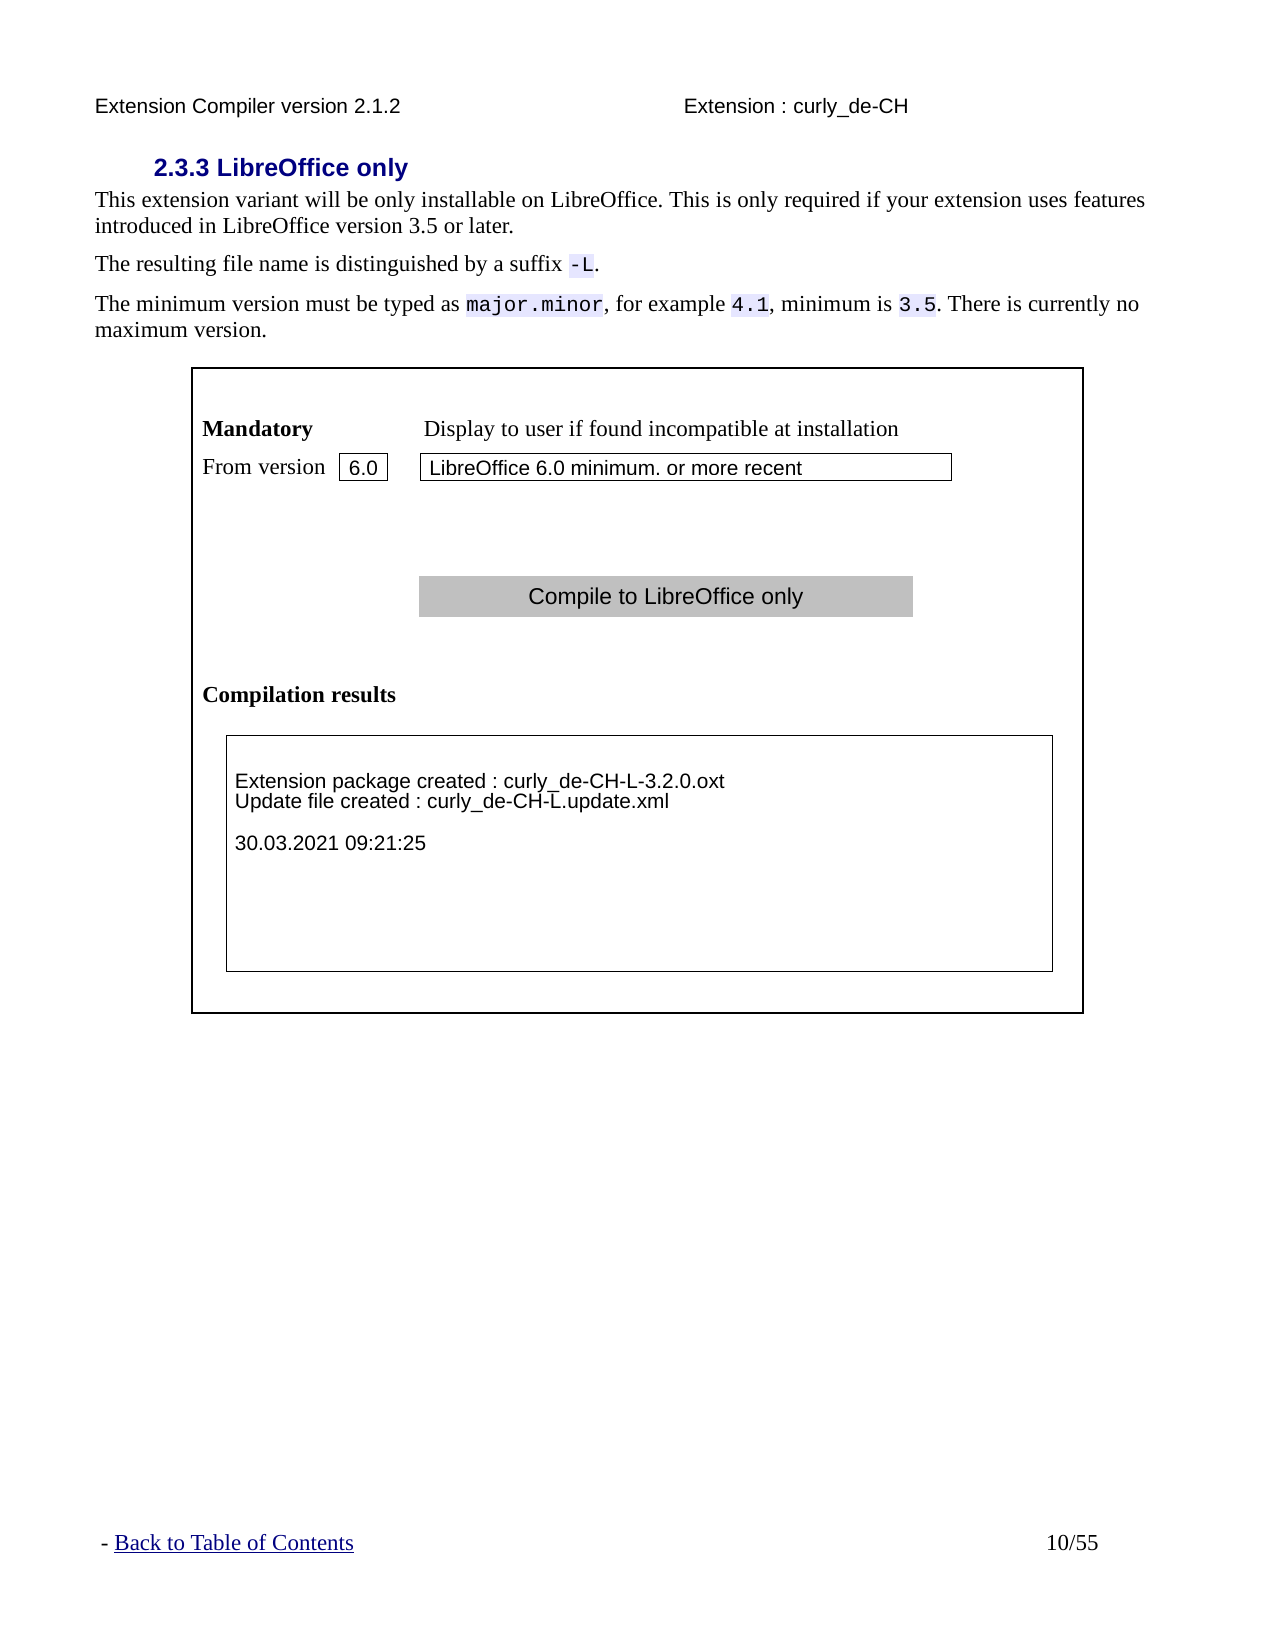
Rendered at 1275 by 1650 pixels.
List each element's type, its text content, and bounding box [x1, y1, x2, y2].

text The resulting file name is distinguished by a suffix -L. [94, 251, 1181, 278]
text Mandatory Display to user if found incompatible at installation [202, 416, 1073, 442]
subtitle LibreOffice only [153, 153, 1181, 181]
text [388, 454, 420, 480]
text This extension variant will be only installable on LibreOffice. This is only required if your extension uses features introduced in LibreOffice version 3.5 or later. [94, 187, 1181, 238]
text Compilation results [202, 682, 1073, 708]
text The minimum version must be typed as major.minor, for example 4.1, minimum is 3.5. There is currently no maximum version. [94, 290, 1181, 343]
text From version [202, 454, 339, 480]
text [952, 454, 1073, 480]
